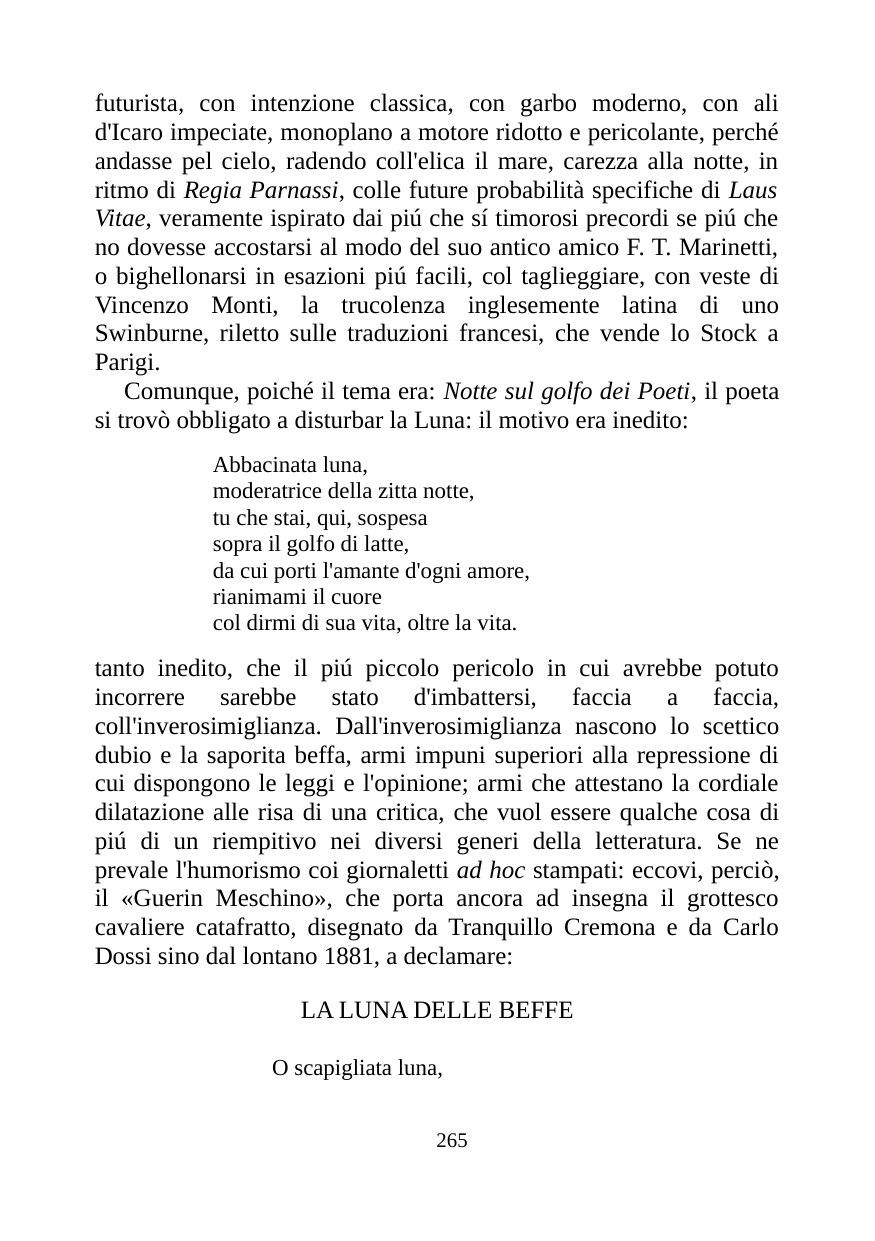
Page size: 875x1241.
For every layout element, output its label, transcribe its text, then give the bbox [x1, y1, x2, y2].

subtitle LA LUNA DELLE BEFFE [94, 995, 779, 1023]
text Abbacinata luna, moderatrice della zitta notte, tu che stai, qui, sospesa sopra il golfo di latte, da cui porti l'amante d'ogni amore, rianimami il cuore col dirmi di sua vita, oltre la vita. [213, 451, 779, 636]
text Comunque, poiché il tema era: Notte sul golfo dei Poeti, il poeta si trovò obbligato a disturbar la Luna: il motivo era inedito: [94, 376, 779, 433]
text tanto inedito, che il piú piccolo pericolo in cui avrebbe potuto incorrere sarebbe stato d'imbattersi, faccia a faccia, coll'inverosimiglianza. Dall'inverosimiglianza nascono lo scettico dubio e la saporita beffa, armi impuni superiori alla repressione di cui dispongono le leggi e l'opinione; armi che attestano la cordiale dilatazione alle risa di una critica, che vuol essere qualche cosa di piú di un riempitivo nei diversi generi della letteratura. Se ne prevale l'humorismo coi giornaletti ad hoc stampati: eccovi, perciò, il «Guerin Meschino», che porta ancora ad insegna il grottesco cavaliere catafratto, disegnato da Tranquillo Cremona e da Carlo Dossi sino dal lontano 1881, a declamare: [94, 653, 779, 970]
text futurista, con intenzione classica, con garbo moderno, con ali d'Icaro impeciate, monoplano a motore ridotto e pericolante, perché andasse pel cielo, radendo coll'elica il mare, carezza alla notte, in ritmo di Regia Parnassi, colle future probabilità specifiche di Laus Vitae, veramente ispirato dai piú che sí timorosi precordi se piú che no dovesse accostarsi al modo del suo antico amico F. T. Marinetti, o bighellonarsi in esazioni piú facili, col taglieggiare, con veste di Vincenzo Monti, la trucolenza inglesemente latina di uno Swinburne, riletto sulle traduzioni francesi, che vende lo Stock a Parigi. [94, 88, 779, 376]
text O scapigliata luna, [272, 1054, 779, 1080]
